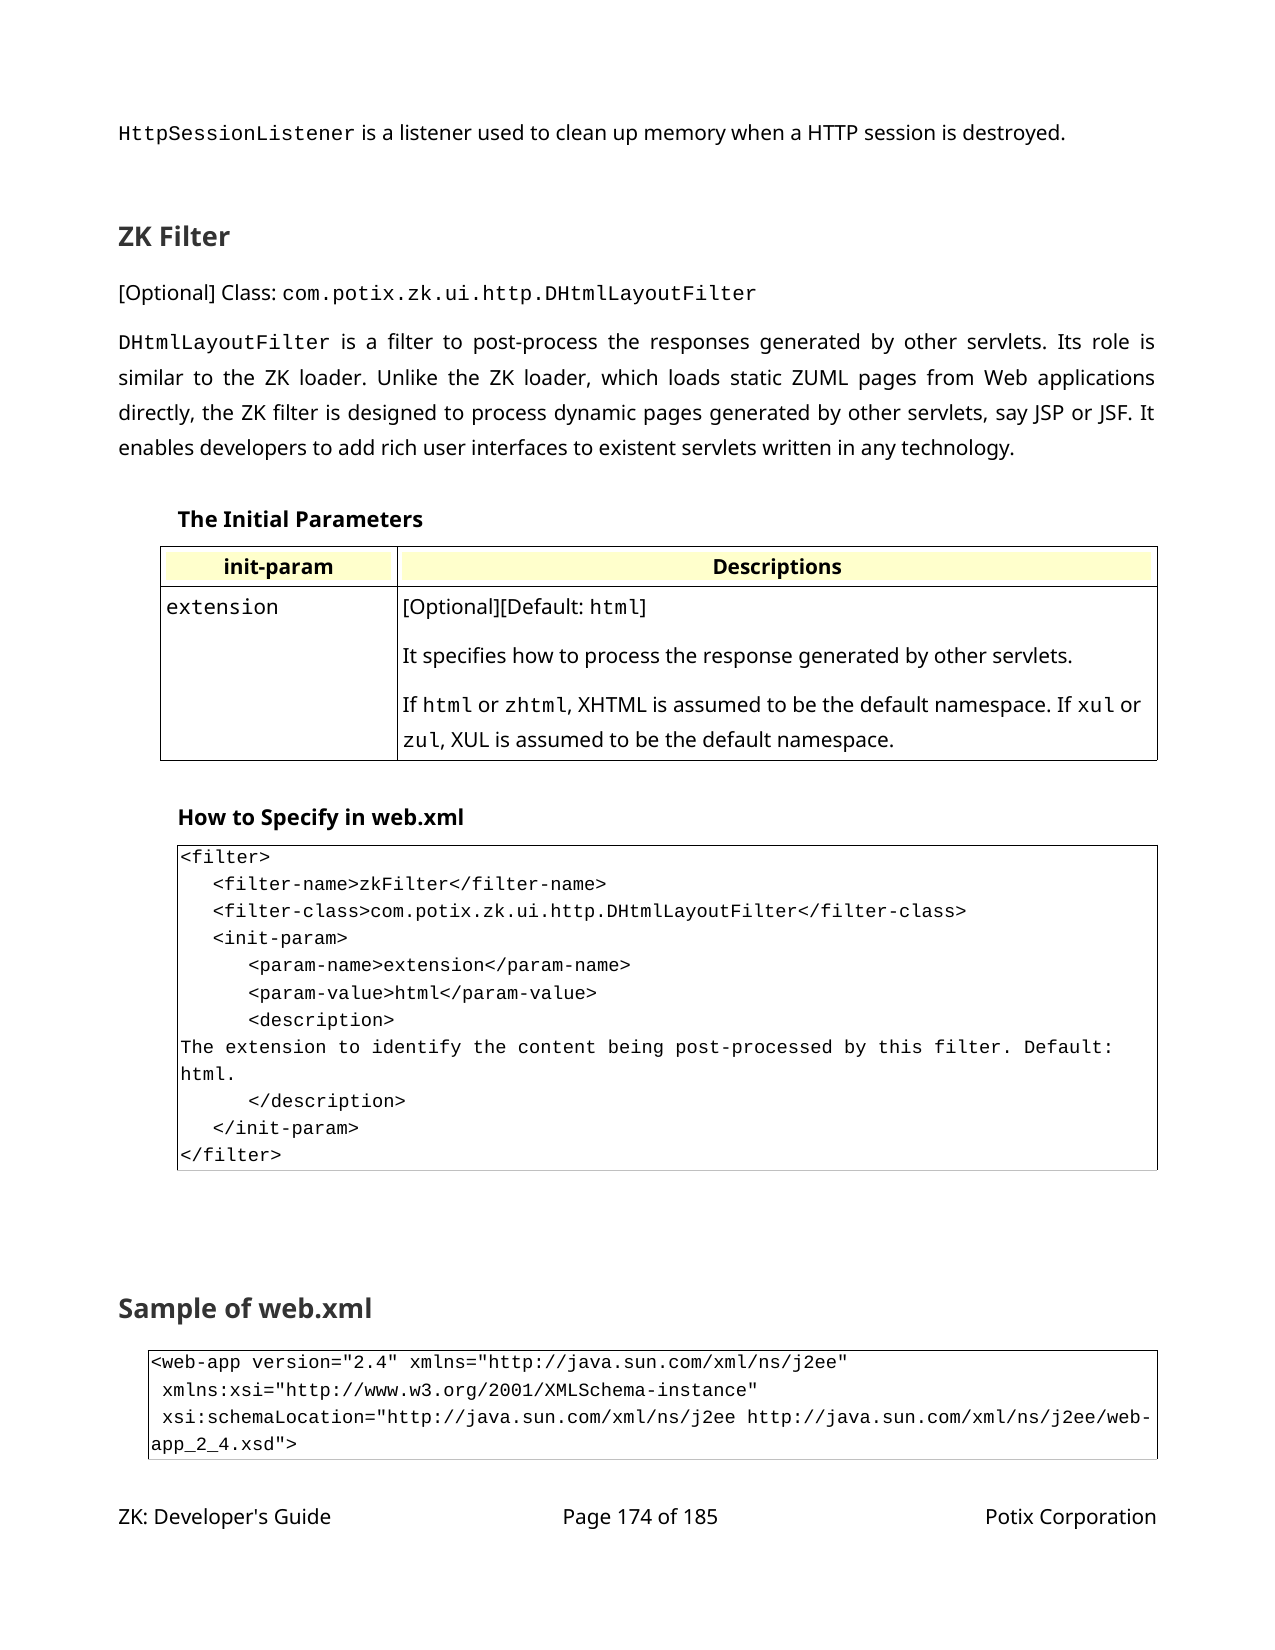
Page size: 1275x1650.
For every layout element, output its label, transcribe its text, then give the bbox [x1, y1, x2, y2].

text xmlns:xsi="http://www.w3.org/2001/XMLSchema-instance" [149, 1378, 1157, 1402]
table_cell [Optional][Default: html] It specifies how to process the response generated by other servlets. If html or zhtml, XHTML is assumed to be the default namespace. If xul or zul, XUL is assumed to be the default namespace. [398, 587, 1157, 760]
text DHtmlLayoutFilter is a filter to post-process the responses generated by other servlets. Its role is similar to the ZK loader. Unlike the ZK loader, which loads static ZUML pages from Web applications directly, the ZK filter is designed to process dynamic pages generated by other servlets, say JSP or JSF. It enables developers to add rich user interfaces to existent servlets written in any technology. [118, 327, 1157, 461]
text The extension to identify the content being post-processed by this filter. Default: html. [178, 1035, 1157, 1086]
subtitle How to Specify in web.xml [177, 802, 1157, 832]
text </init-param> [178, 1116, 1157, 1140]
text <description> [178, 1008, 1157, 1032]
text </description> [178, 1089, 1157, 1113]
text <filter> [178, 846, 1157, 869]
text xsi:schemaLocation="http://java.sun.com/xml/ns/j2ee http://java.sun.com/xml/ns/j2ee/web-app_2_4.xsd"> [149, 1405, 1157, 1459]
table_header init-param [161, 547, 397, 586]
text HttpSessionListener is a listener used to clean up memory when a HTTP session is destroyed. [118, 118, 1157, 147]
table_header Descriptions [398, 547, 1157, 586]
text <init-param> [178, 926, 1157, 950]
subtitle Sample of web.xml [118, 1290, 1157, 1327]
text [Optional] Class: com.potix.zk.ui.http.DHtmlLayoutFilter [118, 278, 1157, 306]
text </filter> [178, 1143, 1157, 1170]
text <filter-name>zkFilter</filter-name> [178, 872, 1157, 896]
text <filter-class>com.potix.zk.ui.http.DHtmlLayoutFilter</filter-class> [178, 899, 1157, 923]
text <param-name>extension</param-name> [178, 953, 1157, 978]
subtitle The Initial Parameters [177, 504, 1157, 534]
subtitle ZK Filter [118, 217, 1157, 254]
table_cell extension [161, 587, 397, 760]
text <web-app version="2.4" xmlns="http://java.sun.com/xml/ns/j2ee" [149, 1351, 1157, 1375]
text <param-value>html</param-value> [178, 981, 1157, 1005]
